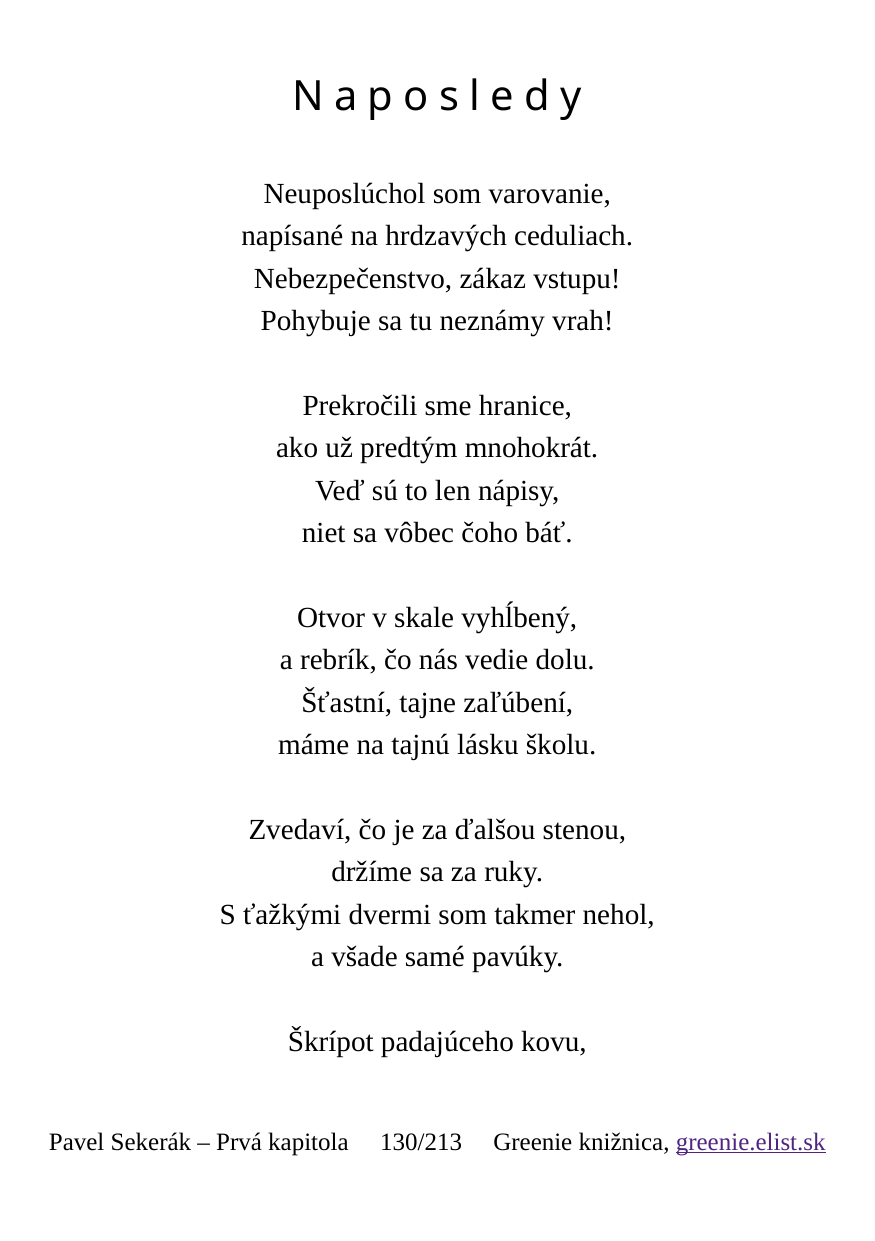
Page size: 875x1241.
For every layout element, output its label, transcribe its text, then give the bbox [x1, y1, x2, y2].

text a všade samé pavúky. [41, 939, 833, 973]
text ako už predtým mnohokrát. [41, 430, 833, 464]
text napísané na hrdzavých ceduliach. [41, 218, 833, 252]
text Neuposlúchol som varovanie, [41, 176, 833, 209]
subtitle Naposledy [41, 66, 833, 123]
text držíme sa za ruky. [41, 854, 833, 888]
text Otvor v skale vyhĺbený, [41, 600, 833, 633]
text Prekročili sme hranice, [41, 388, 833, 422]
text Zvedaví, čo je za ďalšou stenou, [41, 812, 833, 846]
text Škrípot padajúceho kovu, [41, 1024, 833, 1057]
text a rebrík, čo nás vedie dolu. [41, 642, 833, 676]
text máme na tajnú lásku školu. [41, 727, 833, 761]
text S ťažkými dvermi som takmer nehol, [41, 897, 833, 930]
text Veď sú to len nápisy, [41, 473, 833, 506]
text niet sa vôbec čoho báť. [41, 515, 833, 549]
text Nebezpečenstvo, zákaz vstupu! [41, 261, 833, 294]
text Šťastní, tajne zaľúbení, [41, 685, 833, 718]
text Pohybuje sa tu neznámy vrah! [41, 303, 833, 337]
